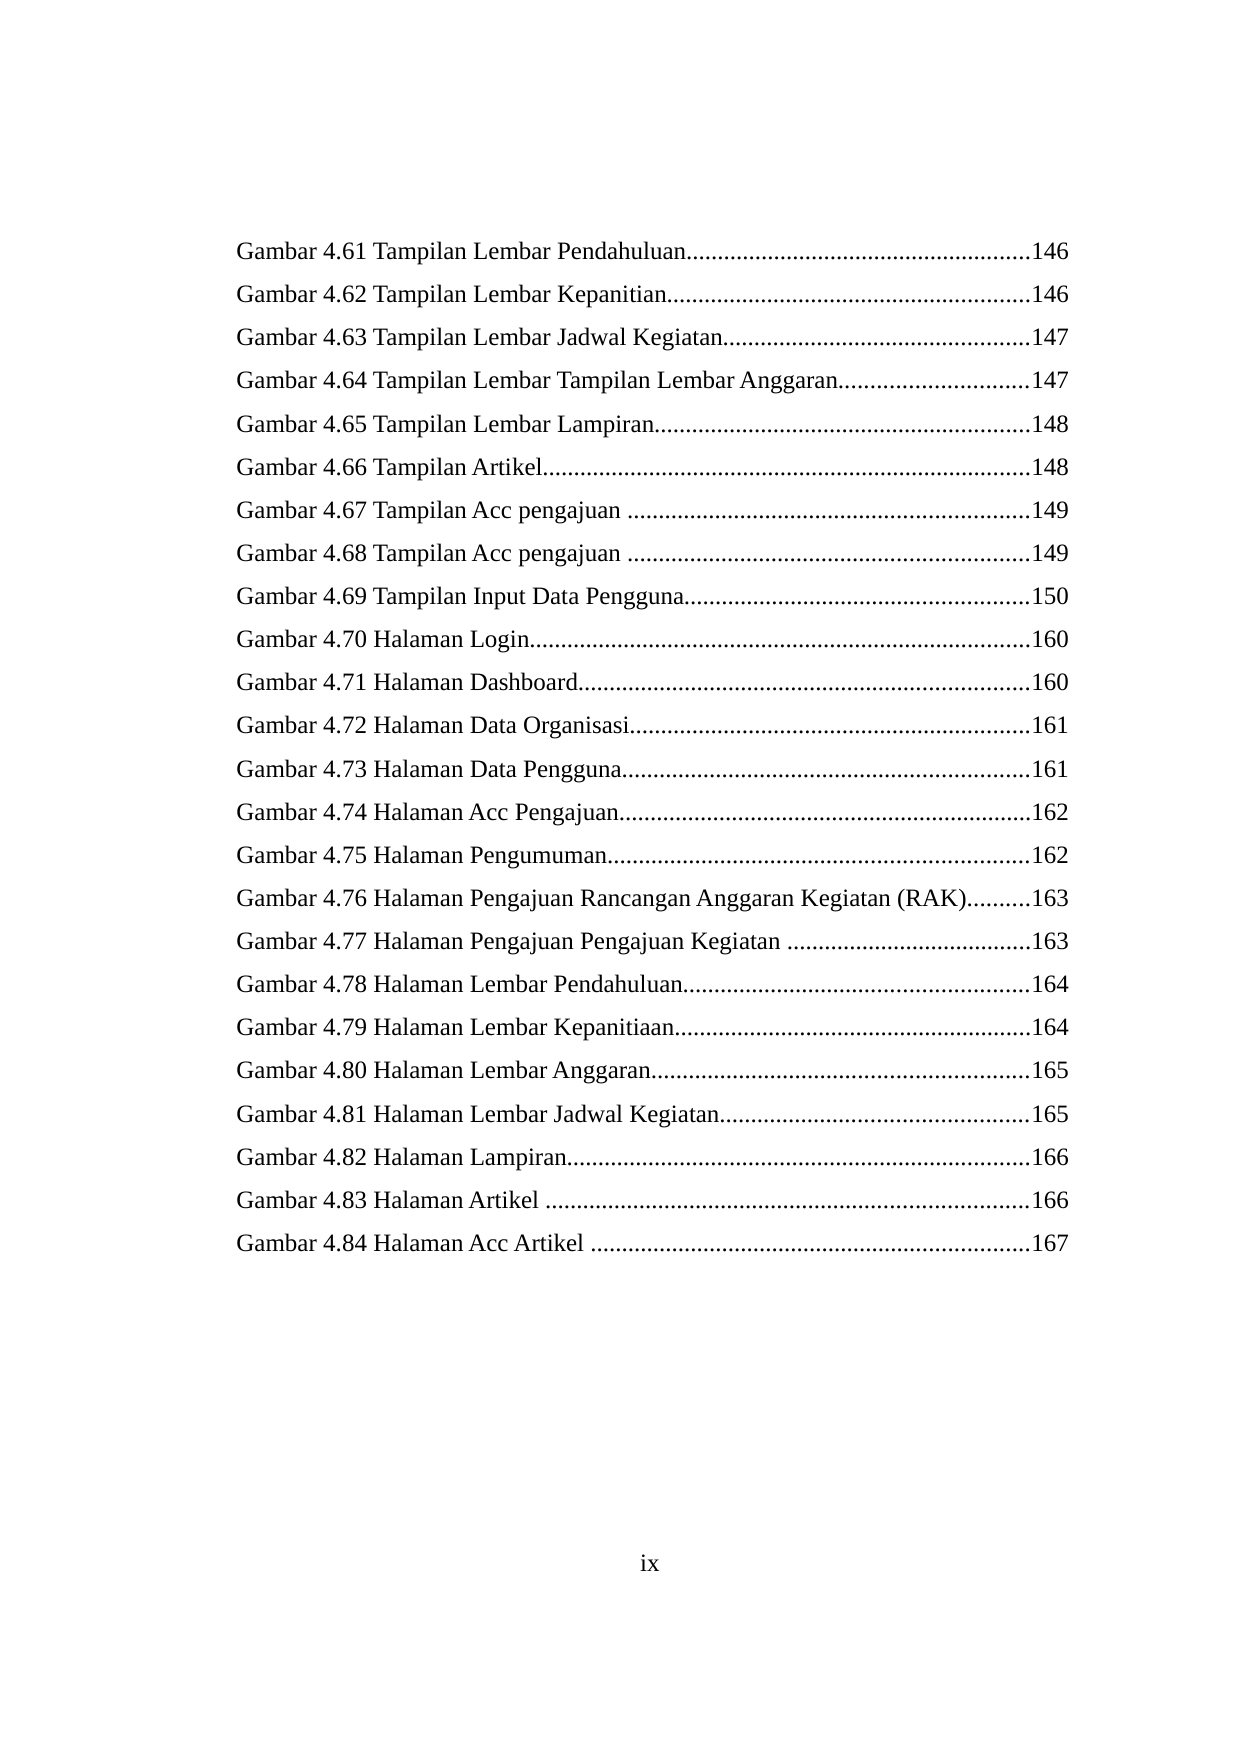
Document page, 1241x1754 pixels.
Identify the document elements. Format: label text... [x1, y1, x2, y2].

text Gambar 4.72 Halaman Data Organisasi 161 [236, 711, 1098, 739]
text Gambar 4.84 Halaman Acc Artikel 167 [236, 1228, 1098, 1257]
text Gambar 4.61 Tampilan Lembar Pendahuluan 146 [236, 236, 1098, 265]
text Gambar 4.65 Tampilan Lembar Lampiran 148 [236, 409, 1098, 437]
text Gambar 4.63 Tampilan Lembar Jadwal Kegiatan 147 [236, 322, 1098, 351]
text Gambar 4.67 Tampilan Acc pengajuan 149 [236, 495, 1098, 524]
text Gambar 4.62 Tampilan Lembar Kepanitian 146 [236, 279, 1098, 308]
text Gambar 4.74 Halaman Acc Pengajuan 162 [236, 797, 1098, 826]
text Gambar 4.80 Halaman Lembar Anggaran 165 [236, 1056, 1098, 1084]
text Gambar 4.83 Halaman Artikel 166 [236, 1185, 1098, 1214]
text Gambar 4.69 Tampilan Input Data Pengguna 150 [236, 581, 1098, 610]
text Gambar 4.71 Halaman Dashboard 160 [236, 667, 1098, 696]
text Gambar 4.78 Halaman Lembar Pendahuluan 164 [236, 969, 1098, 998]
text Gambar 4.79 Halaman Lembar Kepanitiaan 164 [236, 1012, 1098, 1041]
text Gambar 4.76 Halaman Pengajuan Rancangan Anggaran Kegiatan (RAK) 163 [236, 883, 1098, 912]
text Gambar 4.66 Tampilan Artikel 148 [236, 452, 1098, 481]
text Gambar 4.82 Halaman Lampiran 166 [236, 1142, 1098, 1171]
text Gambar 4.68 Tampilan Acc pengajuan 149 [236, 538, 1098, 567]
text Gambar 4.81 Halaman Lembar Jadwal Kegiatan 165 [236, 1099, 1098, 1127]
text Gambar 4.75 Halaman Pengumuman 162 [236, 840, 1098, 869]
text Gambar 4.77 Halaman Pengajuan Pengajuan Kegiatan 163 [236, 926, 1098, 955]
text Gambar 4.73 Halaman Data Pengguna 161 [236, 754, 1098, 782]
text Gambar 4.64 Tampilan Lembar Tampilan Lembar Anggaran 147 [236, 366, 1098, 394]
text Gambar 4.70 Halaman Login 160 [236, 624, 1098, 653]
